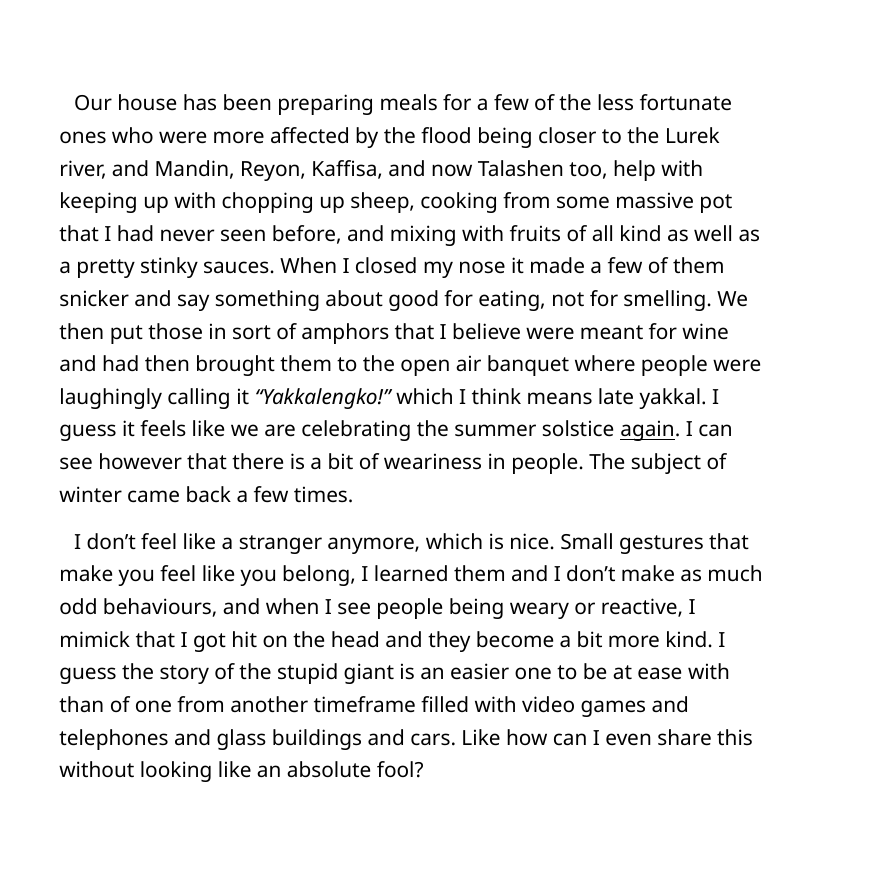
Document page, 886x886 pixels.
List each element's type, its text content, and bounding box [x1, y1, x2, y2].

text Our house has been preparing meals for a few of the less fortunate ones who were more affected by the flood being closer to the Lurek river, and Mandin, Reyon, Kaffisa, and now Talashen too, help with keeping up with chopping up sheep, cooking from some massive pot that I had never seen before, and mixing with fruits of all kind as well as a pretty stinky sauces. When I closed my nose it made a few of them snicker and say something about good for eating, not for smelling. We then put those in sort of amphors that I believe were meant for wine and had then brought them to the open air banquet where people were laughingly calling it “Yakkalengko!” which I think means late yakkal. I guess it feels like we are celebrating the summer solstice again. I can see however that there is a bit of weariness in people. The subject of winter came back a few times. [59, 88, 768, 508]
text I don’t feel like a stranger anymore, which is nice. Small gestures that make you feel like you belong, I learned them and I don’t make as much odd behaviours, and when I see people being weary or reactive, I mimick that I got hit on the head and they become a bit more kind. I guess the story of the stupid giant is an easier one to be at ease with than of one from another timeframe filled with video games and telephones and glass buildings and cars. Like how can I even share this without looking like an absolute fool? [59, 527, 768, 784]
